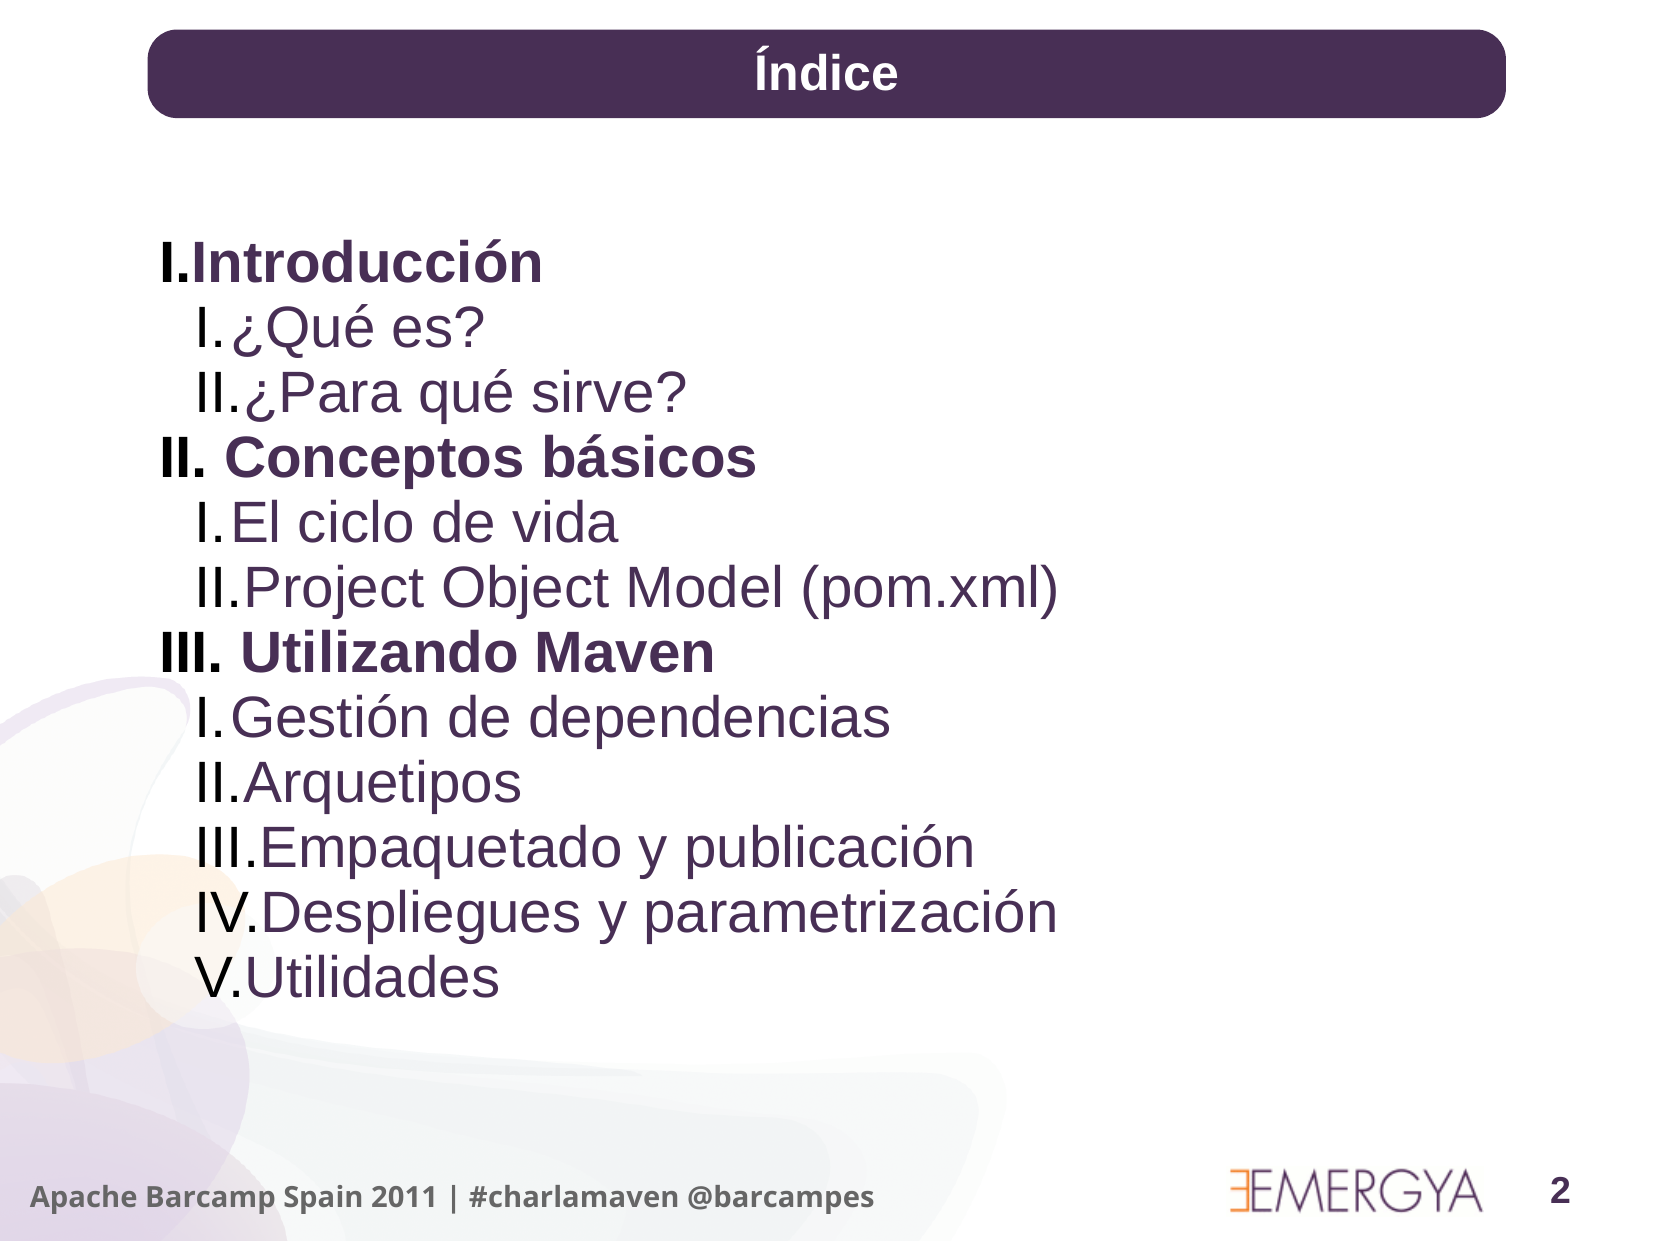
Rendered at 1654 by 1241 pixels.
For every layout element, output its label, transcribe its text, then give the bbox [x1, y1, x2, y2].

text_box Introducción ¿Qué es? ¿Para qué sirve? Conceptos básicos El ciclo de vida Project Object Model (pom.xml) Utilizando Maven Gestión de dependencias Arquetipos Empaquetado y publicación Despliegues y parametrización Utilidades [159, 180, 1488, 1060]
picture [1226, 1166, 1484, 1217]
text_box Índice [147, 29, 1506, 119]
picture [0, 673, 1017, 1241]
